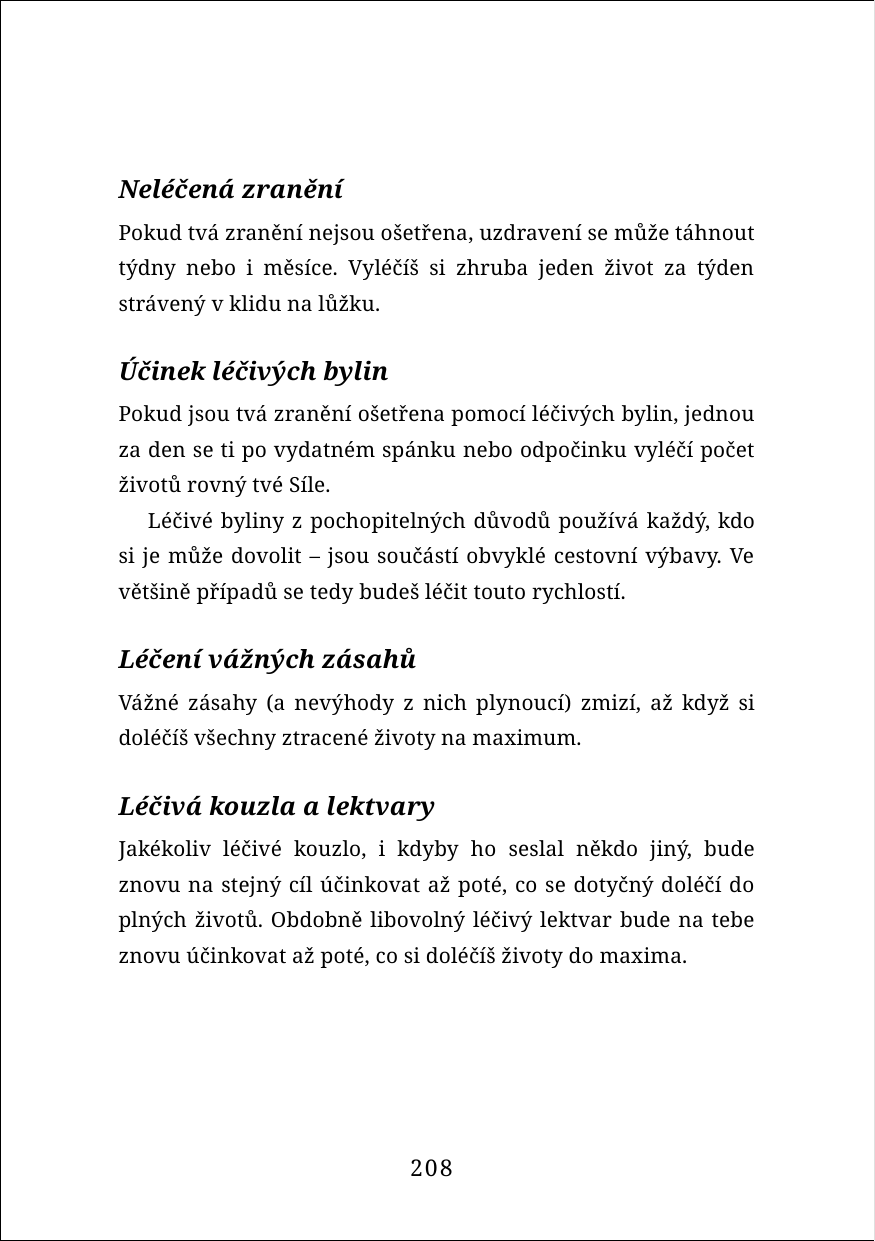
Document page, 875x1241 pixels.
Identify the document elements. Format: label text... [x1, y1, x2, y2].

subtitle Neléčená zranění [118, 172, 756, 206]
text Pokud tvá zranění nejsou ošetřena, uzdravení se může táhnout týdny nebo i měsíce. Vyléčíš si zhruba jeden život za týden strávený v klidu na lůžku. [118, 218, 756, 317]
subtitle Účinek léčivých bylin [118, 354, 756, 388]
text Jakékoliv léčivé kouzlo, i kdyby ho seslal někdo jiný, bude znovu na stejný cíl účinkovat až poté, co se dotyčný doléčí do plných životů. Obdobně libovolný léčivý lektvar bude na tebe znovu účinkovat až poté, co si doléčíš životy do maxima. [118, 834, 756, 969]
text Pokud jsou tvá zranění ošetřena pomocí léčivých bylin, jednou za den se ti po vydatném spánku nebo odpočinku vyléčí počet životů rovný tvé Síle. Léčivé byliny z pochopitelných důvodů používá každý, kdo si je může dovolit – jsou součástí obvyklé cestovní výbavy. Ve většině případů se tedy budeš léčit touto rychlostí. [118, 399, 756, 606]
subtitle Léčení vážných zásahů [118, 642, 756, 676]
text Vážné zásahy (a nevýhody z nich plynoucí) zmizí, až když si doléčíš všechny ztracené životy na maximum. [118, 688, 756, 752]
subtitle Léčivá kouzla a lektvary [118, 788, 756, 822]
